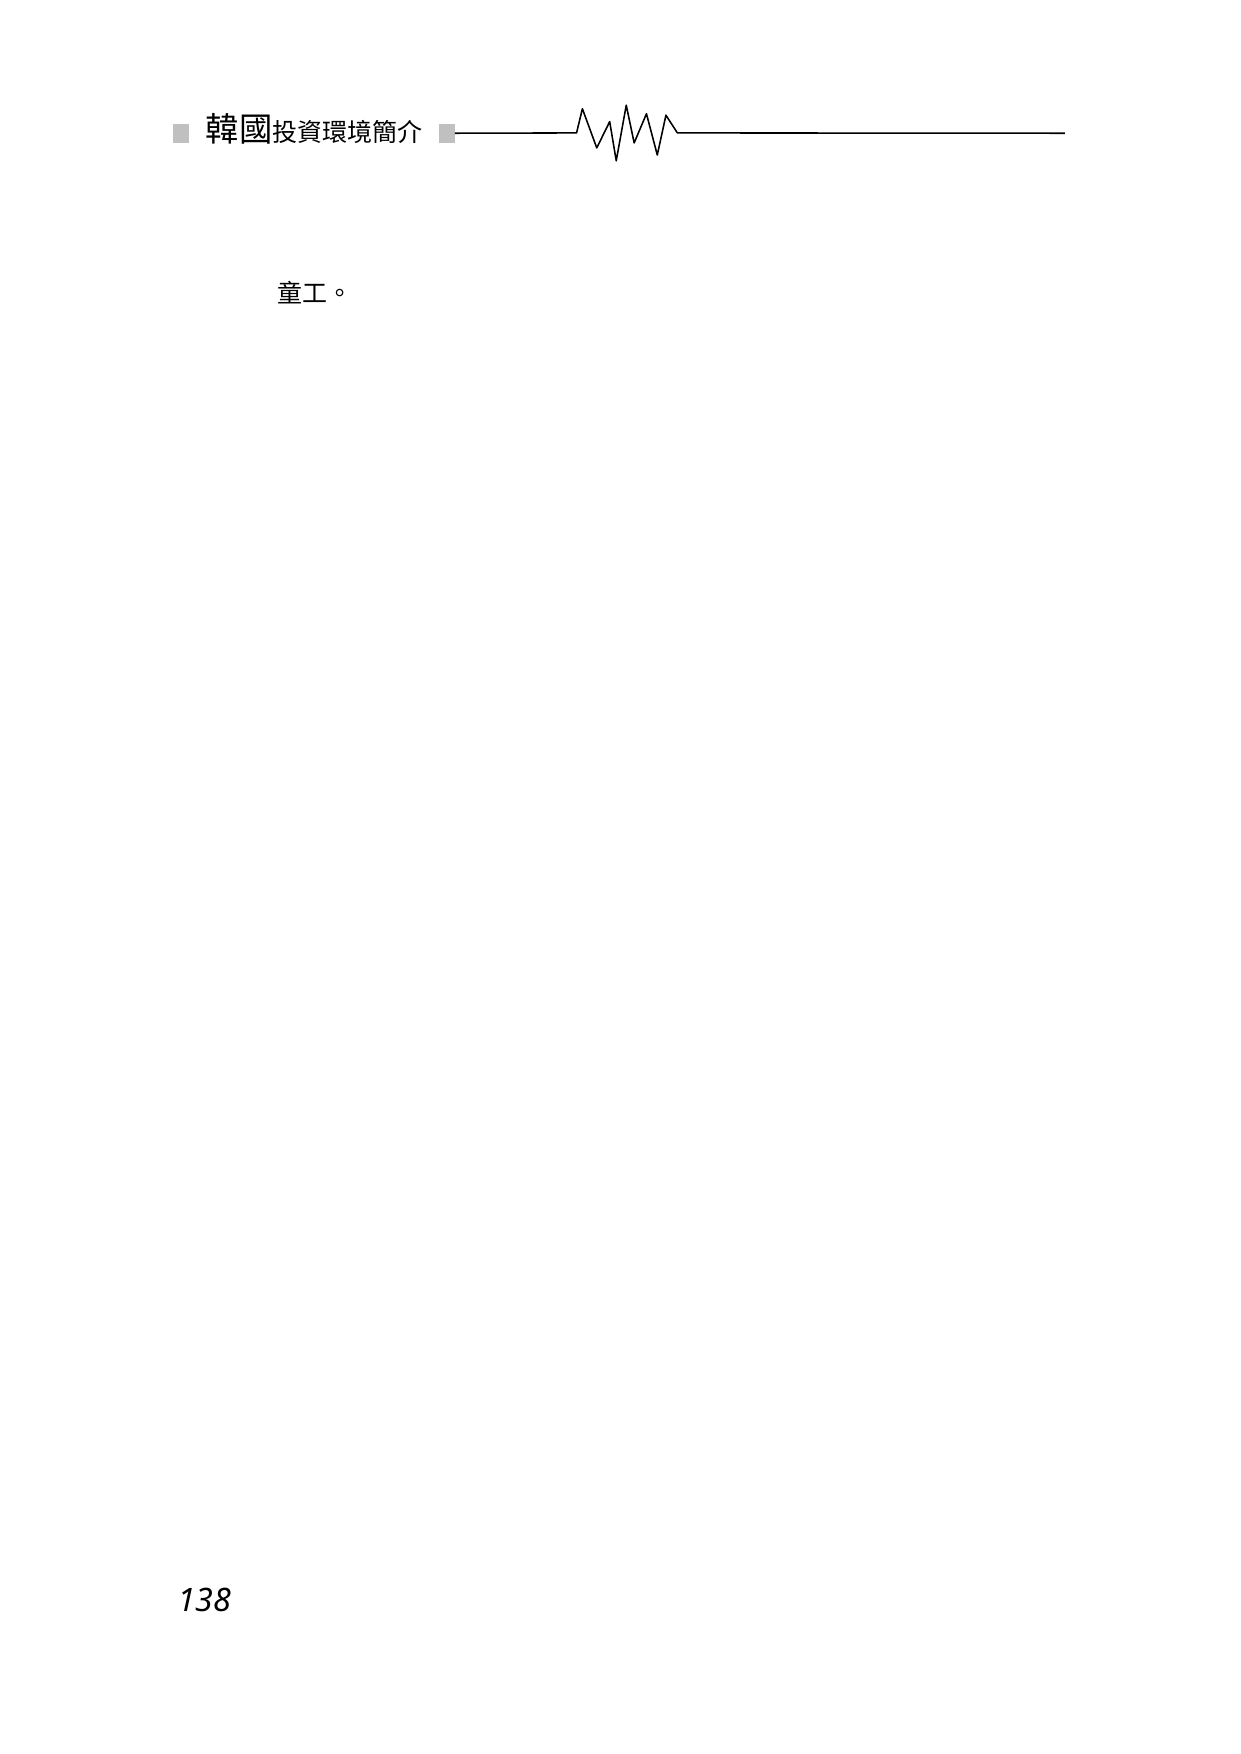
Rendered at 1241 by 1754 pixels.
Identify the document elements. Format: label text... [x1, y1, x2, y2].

text 童工。 [277, 250, 1063, 313]
